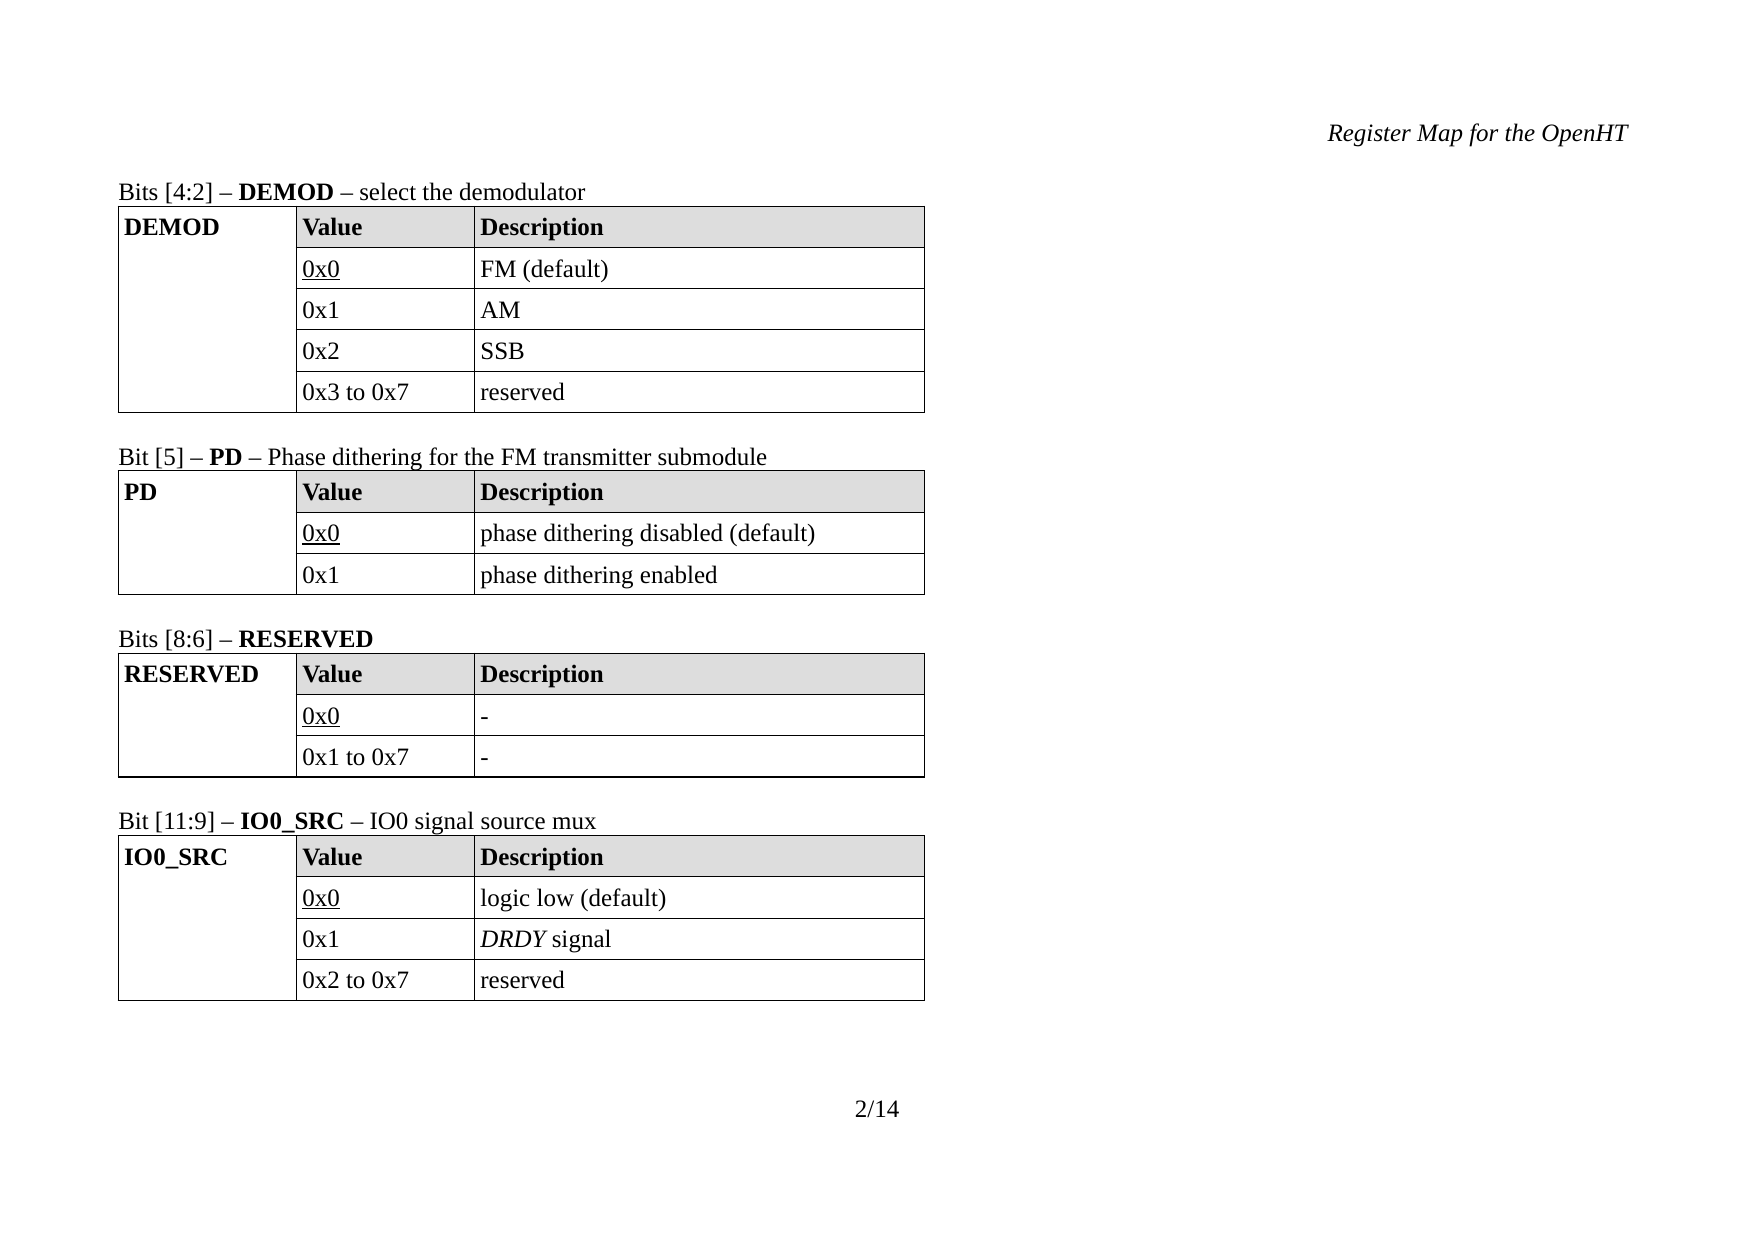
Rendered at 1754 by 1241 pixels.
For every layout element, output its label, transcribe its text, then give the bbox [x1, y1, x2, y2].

table_cell - [475, 736, 924, 776]
table_header Description [475, 207, 924, 247]
table_cell AM [475, 289, 924, 329]
table_cell DRDY signal [475, 919, 924, 959]
table_header DEMOD [119, 207, 296, 412]
table_header Value [297, 836, 474, 876]
table_cell - [475, 695, 924, 735]
table_cell 0x2 [297, 330, 474, 371]
table_cell 0x0 [297, 877, 474, 917]
table_header Description [475, 836, 924, 876]
table_header IO0_SRC [119, 836, 296, 1000]
table_cell reserved [475, 372, 924, 412]
table_cell 0x1 [297, 554, 474, 594]
table_cell logic low (default) [475, 877, 924, 917]
table_cell 0x1 [297, 289, 474, 329]
table_cell reserved [475, 960, 924, 1000]
text Bits [4:2] – DEMOD – select the demodulator [118, 177, 1635, 206]
table_cell 0x1 [297, 919, 474, 959]
table_cell 0x2 to 0x7 [297, 960, 474, 1000]
text Bit [5] – PD – Phase dithering for the FM transmitter submodule [118, 442, 1635, 470]
table_cell phase dithering disabled (default) [475, 513, 924, 553]
table_cell 0x0 [297, 513, 474, 553]
table_header Value [297, 471, 474, 512]
table_header Description [475, 471, 924, 512]
table_header Description [475, 654, 924, 694]
table_cell phase dithering enabled [475, 554, 924, 594]
table_cell 0x0 [297, 248, 474, 288]
table_cell 0x1 to 0x7 [297, 736, 474, 776]
table_header Value [297, 207, 474, 247]
table_cell FM (default) [475, 248, 924, 288]
table_cell SSB [475, 330, 924, 371]
table_cell 0x0 [297, 695, 474, 735]
text Bit [11:9] – IO0_SRC – IO0 signal source mux [118, 806, 1635, 835]
text Bits [8:6] – RESERVED [118, 624, 1635, 653]
table_header Value [297, 654, 474, 694]
table_cell 0x3 to 0x7 [297, 372, 474, 412]
table_header PD [119, 471, 296, 594]
table_header RESERVED [119, 654, 296, 776]
